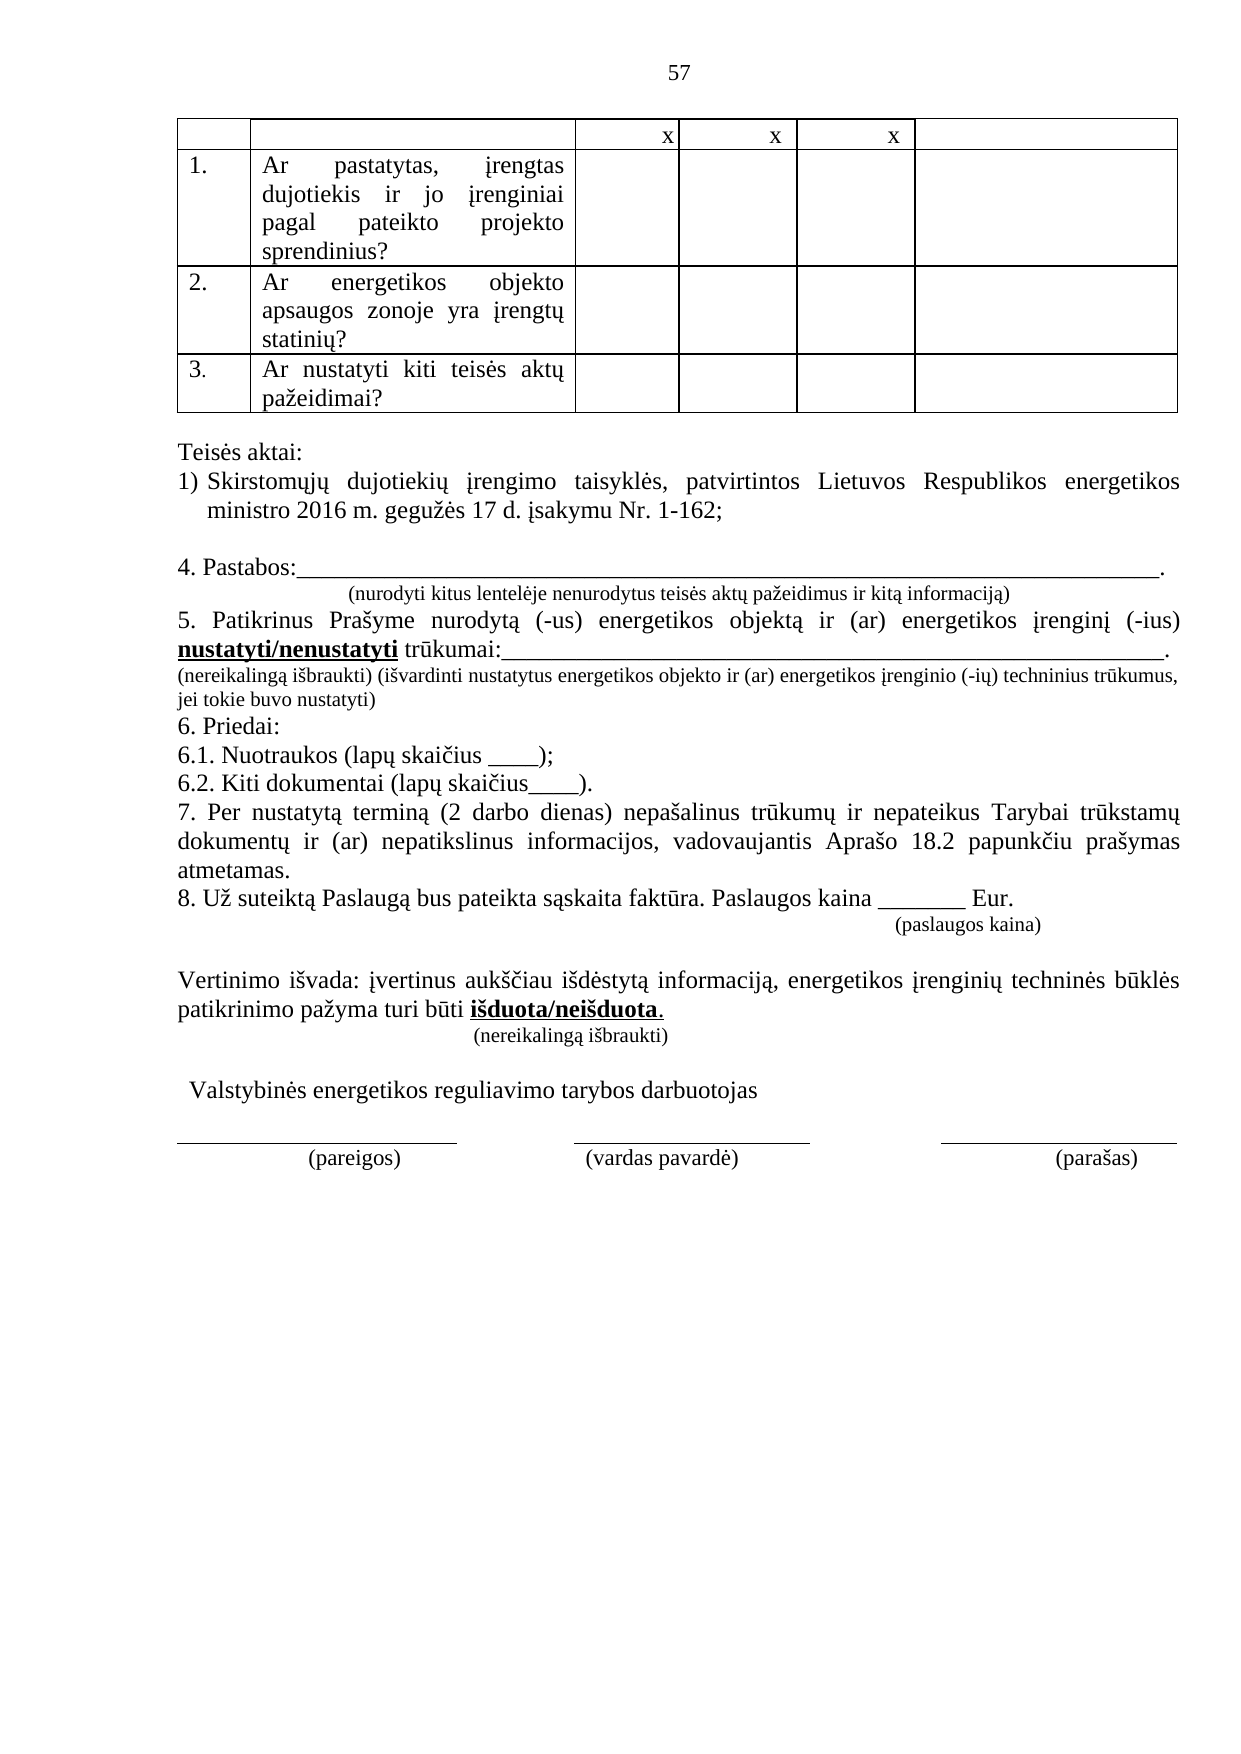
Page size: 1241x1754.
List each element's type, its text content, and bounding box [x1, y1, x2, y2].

table_cell [457, 1143, 574, 1170]
table_header Valstybinės energetikos reguliavimo tarybos darbuotojas [177, 1075, 1177, 1142]
table_cell [798, 355, 914, 412]
table_cell 3. [178, 355, 250, 412]
table_cell [916, 150, 1177, 265]
text (nereikalingą išbraukti) (išvardinti nustatytus energetikos objekto ir (ar) energetikos įrenginio (-ių) techninius trūkumus, jei tokie buvo nustatyti) [177, 663, 1181, 711]
text 6.1. Nuotraukos (lapų skaičius ____); [177, 740, 1181, 768]
text 6. Priedai: [177, 711, 1181, 740]
text (paslaugos kaina) [447, 912, 1181, 936]
table_cell Ar nustatyti kiti teisės aktų pažeidimai? [251, 355, 575, 412]
table_cell [798, 150, 914, 265]
table_cell [576, 267, 678, 353]
table_cell [576, 355, 678, 412]
table_cell (parašas) [941, 1144, 1177, 1170]
text 6.2. Kiti dokumentai (lapų skaičius____). [177, 768, 1181, 797]
table_cell [251, 120, 575, 148]
text 1) Skirstomųjų dujotiekių įrengimo taisyklės, patvirtintos Lietuvos Respublikos energetikos ministro 2016 m. gegužės 17 d. įsakymu Nr. 1-162; [177, 466, 1181, 524]
text 4. Pastabos:_____________________________________________________________________. [177, 552, 1181, 581]
table_cell (vardas pavardė) [574, 1144, 810, 1170]
table_cell 1. [178, 150, 250, 265]
table_cell Ar pastatytas, įrengtas dujotiekis ir jo įrenginiai pagal pateikto projekto sprendinius? [251, 150, 575, 265]
table_header [916, 119, 1177, 148]
text (nereikalingą išbraukti) [312, 1022, 1181, 1047]
table_header [178, 119, 250, 148]
text 8. Už suteiktą Paslaugą bus pateikta sąskaita faktūra. Paslaugos kaina _______ Eur. [177, 883, 1181, 912]
text Vertinimo išvada: įvertinus aukščiau išdėstytą informaciją, energetikos įrenginių techninės būklės patikrinimo pažyma turi būti išduota/neišduota. [177, 965, 1181, 1022]
text Teisės aktai: [177, 437, 1181, 466]
text 7. Per nustatytą terminą (2 darbo dienas) nepašalinus trūkumų ir nepateikus Tarybai trūkstamų dokumentų ir (ar) nepatikslinus informacijos, vadovaujantis Aprašo 18.2 papunkčiu prašymas atmetamas. [177, 797, 1181, 883]
table_cell x [680, 120, 796, 148]
table_cell (pareigos) [177, 1144, 457, 1170]
table_cell [680, 355, 796, 412]
table_cell [576, 150, 678, 265]
table_cell [798, 267, 914, 353]
text (nurodyti kitus lentelėje nenurodytus teisės aktų pažeidimus ir kitą informaciją) [177, 581, 1181, 605]
table_cell [680, 150, 796, 265]
table_cell [680, 267, 796, 353]
table_cell [810, 1143, 941, 1170]
text 5. Patikrinus Prašyme nurodytą (-us) energetikos objektą ir (ar) energetikos įrenginį (-ius) nustatyti/nenustatyti trūkumai:_____________________________________________________. [177, 605, 1181, 663]
table_cell Ar energetikos objekto apsaugos zonoje yra įrengtų statinių? [251, 267, 575, 353]
table_cell [916, 267, 1177, 353]
table_cell [916, 355, 1177, 412]
table_cell x [576, 120, 678, 148]
table_cell x [798, 120, 914, 148]
table_cell 2. [178, 267, 250, 353]
